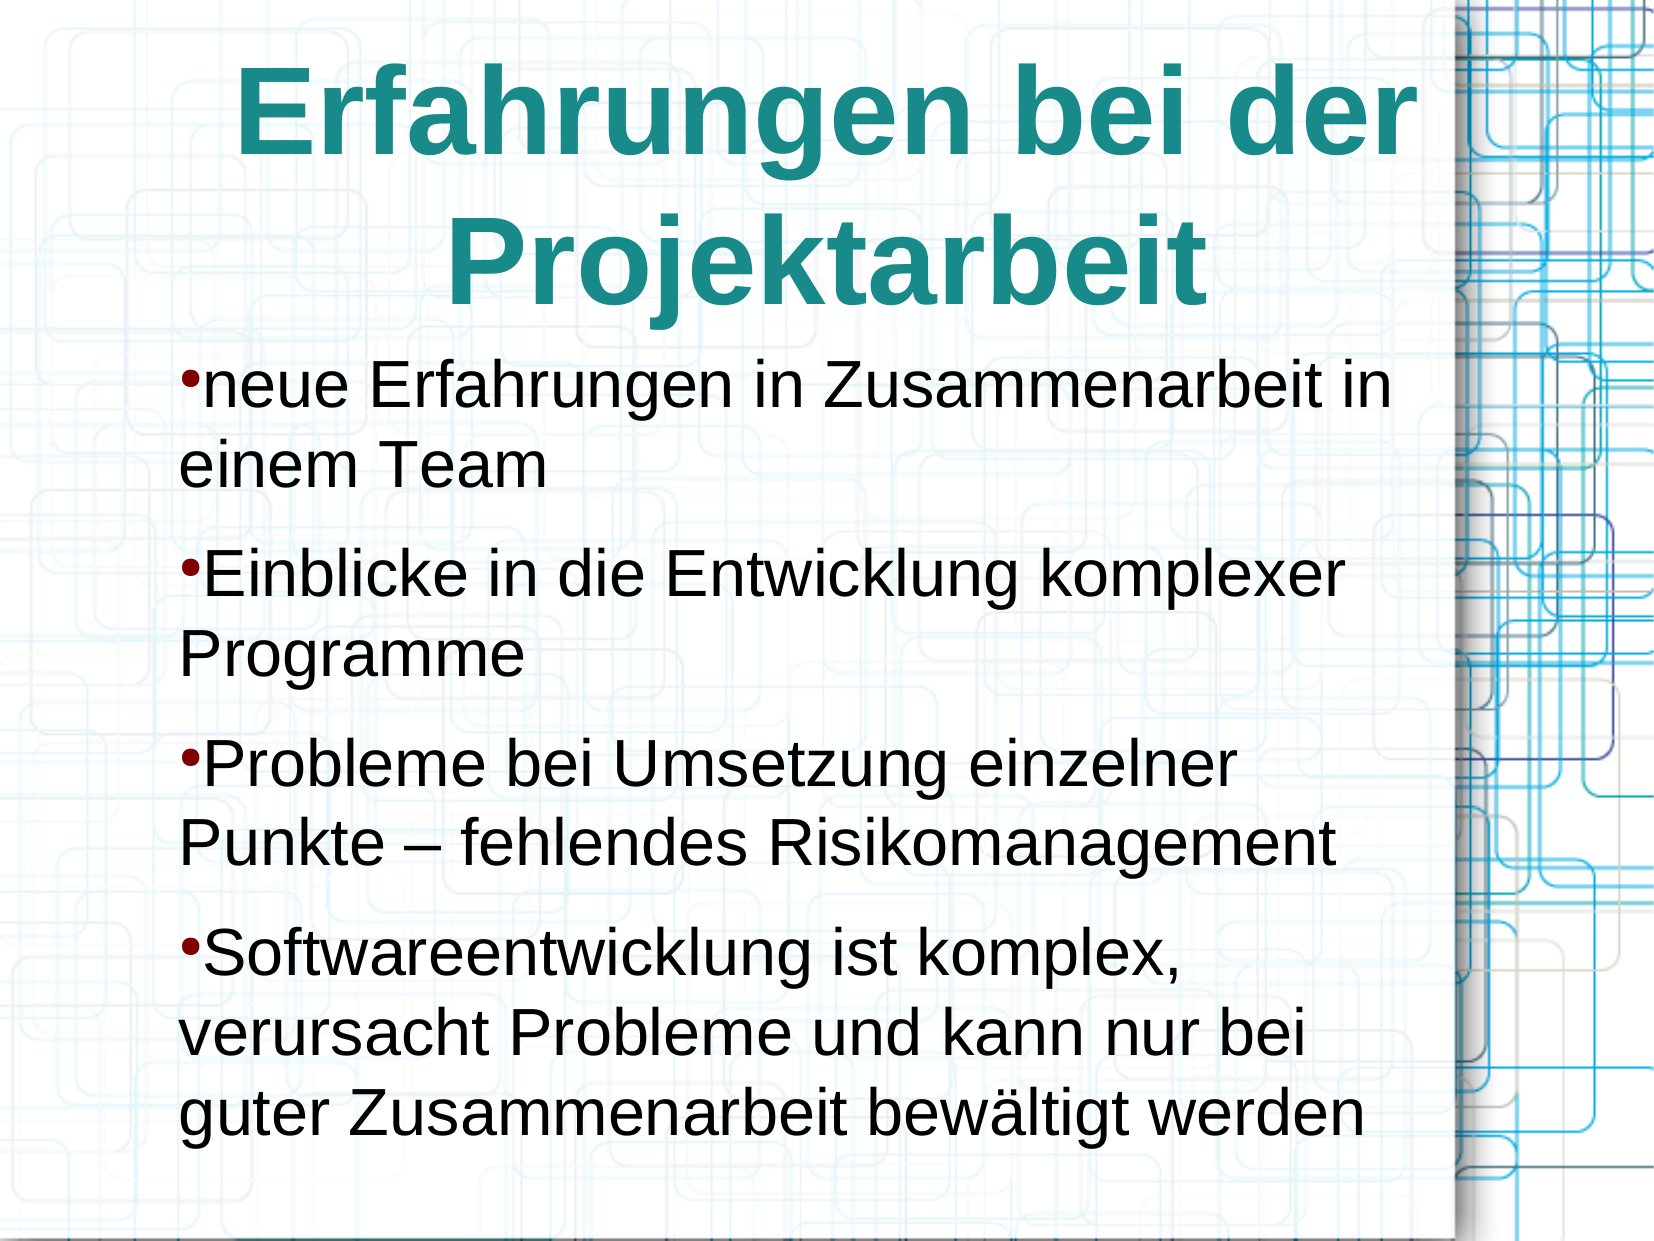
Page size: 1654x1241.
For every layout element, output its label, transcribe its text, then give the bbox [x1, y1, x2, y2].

title Erfahrungen bei der Projektarbeit [206, 29, 1447, 327]
text_box neue Erfahrungen in Zusammenarbeit in einem Team Einblicke in die Entwicklung komplexer Programme Probleme bei Umsetzung einzelner Punkte – fehlendes Risikomanagement Softwareentwicklung ist komplex, verursacht Probleme und kann nur bei guter Zusammenarbeit bewältigt werden [178, 340, 1456, 1204]
